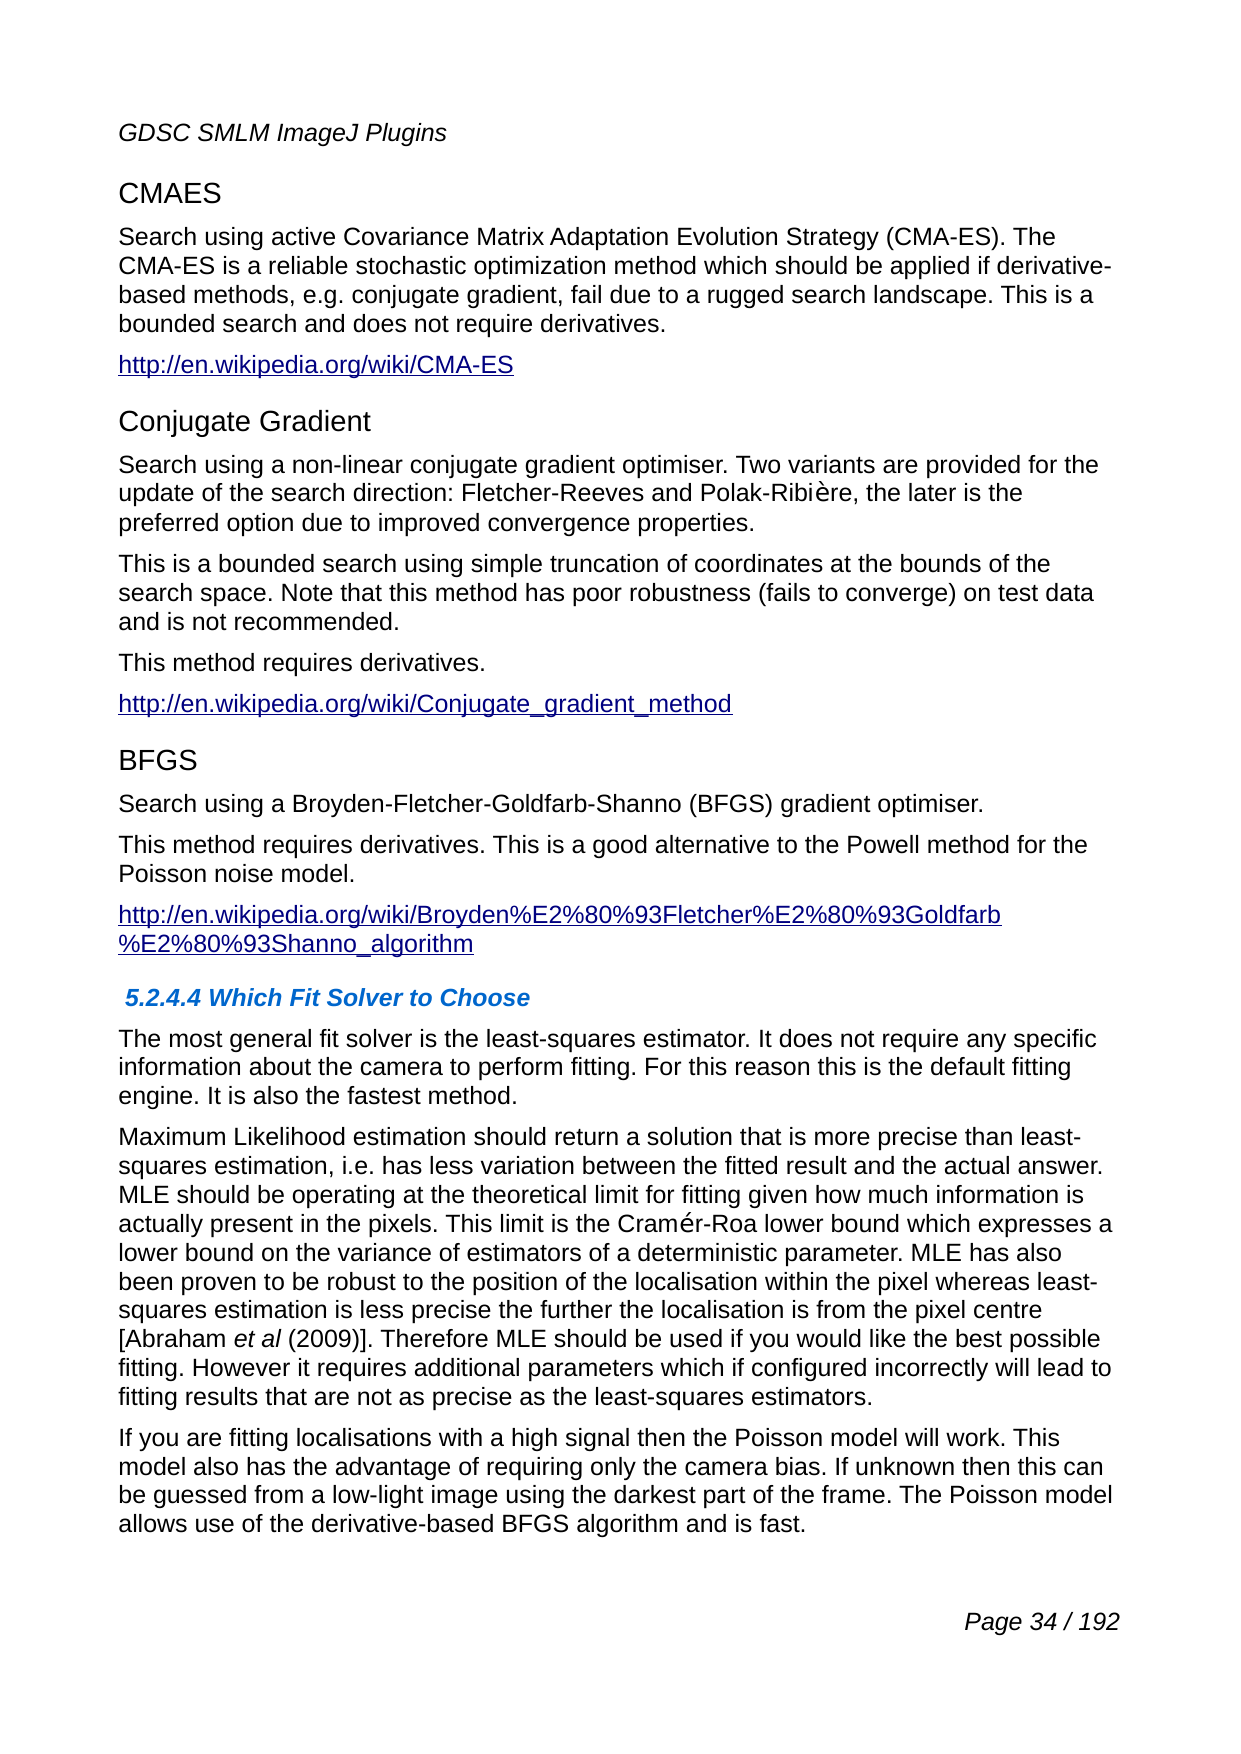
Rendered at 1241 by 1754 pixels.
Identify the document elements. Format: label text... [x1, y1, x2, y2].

subtitle BFGS [118, 743, 1122, 776]
text If you are fitting localisations with a high signal then the Poisson model will work. This model also has the advantage of requiring only the camera bias. If unknown then this can be guessed from a low-light image using the darkest part of the frame. The Poisson model allows use of the derivative-based BFGS algorithm and is fast. [118, 1423, 1122, 1538]
text Maximum Likelihood estimation should return a solution that is more precise than least-squares estimation, i.e. has less variation between the fitted result and the actual answer. MLE should be operating at the theoretical limit for fitting given how much information is actually present in the pixels. This limit is the Cramér-Roa lower bound which expresses a lower bound on the variance of estimators of a deterministic parameter. MLE has also been proven to be robust to the position of the localisation within the pixel whereas least-squares estimation is less precise the further the localisation is from the pixel centre [Abraham et al (2009)]. Therefore MLE should be used if you would like the best possible fitting. However it requires additional parameters which if configured incorrectly will lead to fitting results that are not as precise as the least-squares estimators. [118, 1122, 1122, 1411]
subtitle Conjugate Gradient [118, 404, 1122, 437]
text http://en.wikipedia.org/wiki/Broyden%E2%80%93Fletcher%E2%80%93Goldfarb%E2%80%93Shanno_algorithm [118, 900, 1122, 958]
text Search using a non-linear conjugate gradient optimiser. Two variants are provided for the update of the search direction: Fletcher-Reeves and Polak-Ribière, the later is the preferred option due to improved convergence properties. [118, 450, 1122, 537]
text Search using a Broyden-Fletcher-Goldfarb-Shanno (BFGS) gradient optimiser. [118, 789, 1122, 818]
text This method requires derivatives. This is a good alternative to the Powell method for the Poisson noise model. [118, 830, 1122, 888]
text http://en.wikipedia.org/wiki/CMA-ES [118, 350, 1122, 379]
text Search using active Covariance Matrix Adaptation Evolution Strategy (CMA-ES). The CMA-ES is a reliable stochastic optimization method which should be applied if derivative-based methods, e.g. conjugate gradient, fail due to a rugged search landscape. This is a bounded search and does not require derivatives. [118, 222, 1122, 337]
subtitle CMAES [118, 176, 1122, 210]
text http://en.wikipedia.org/wiki/Conjugate_gradient_method [118, 689, 1122, 718]
text This method requires derivatives. [118, 648, 1122, 677]
subtitle Which Fit Solver to Choose [118, 983, 1122, 1011]
text The most general fit solver is the least-squares estimator. It does not require any specific information about the camera to perform fitting. For this reason this is the default fitting engine. It is also the fastest method. [118, 1024, 1122, 1110]
text This is a bounded search using simple truncation of coordinates at the bounds of the search space. Note that this method has poor robustness (fails to converge) on test data and is not recommended. [118, 549, 1122, 635]
